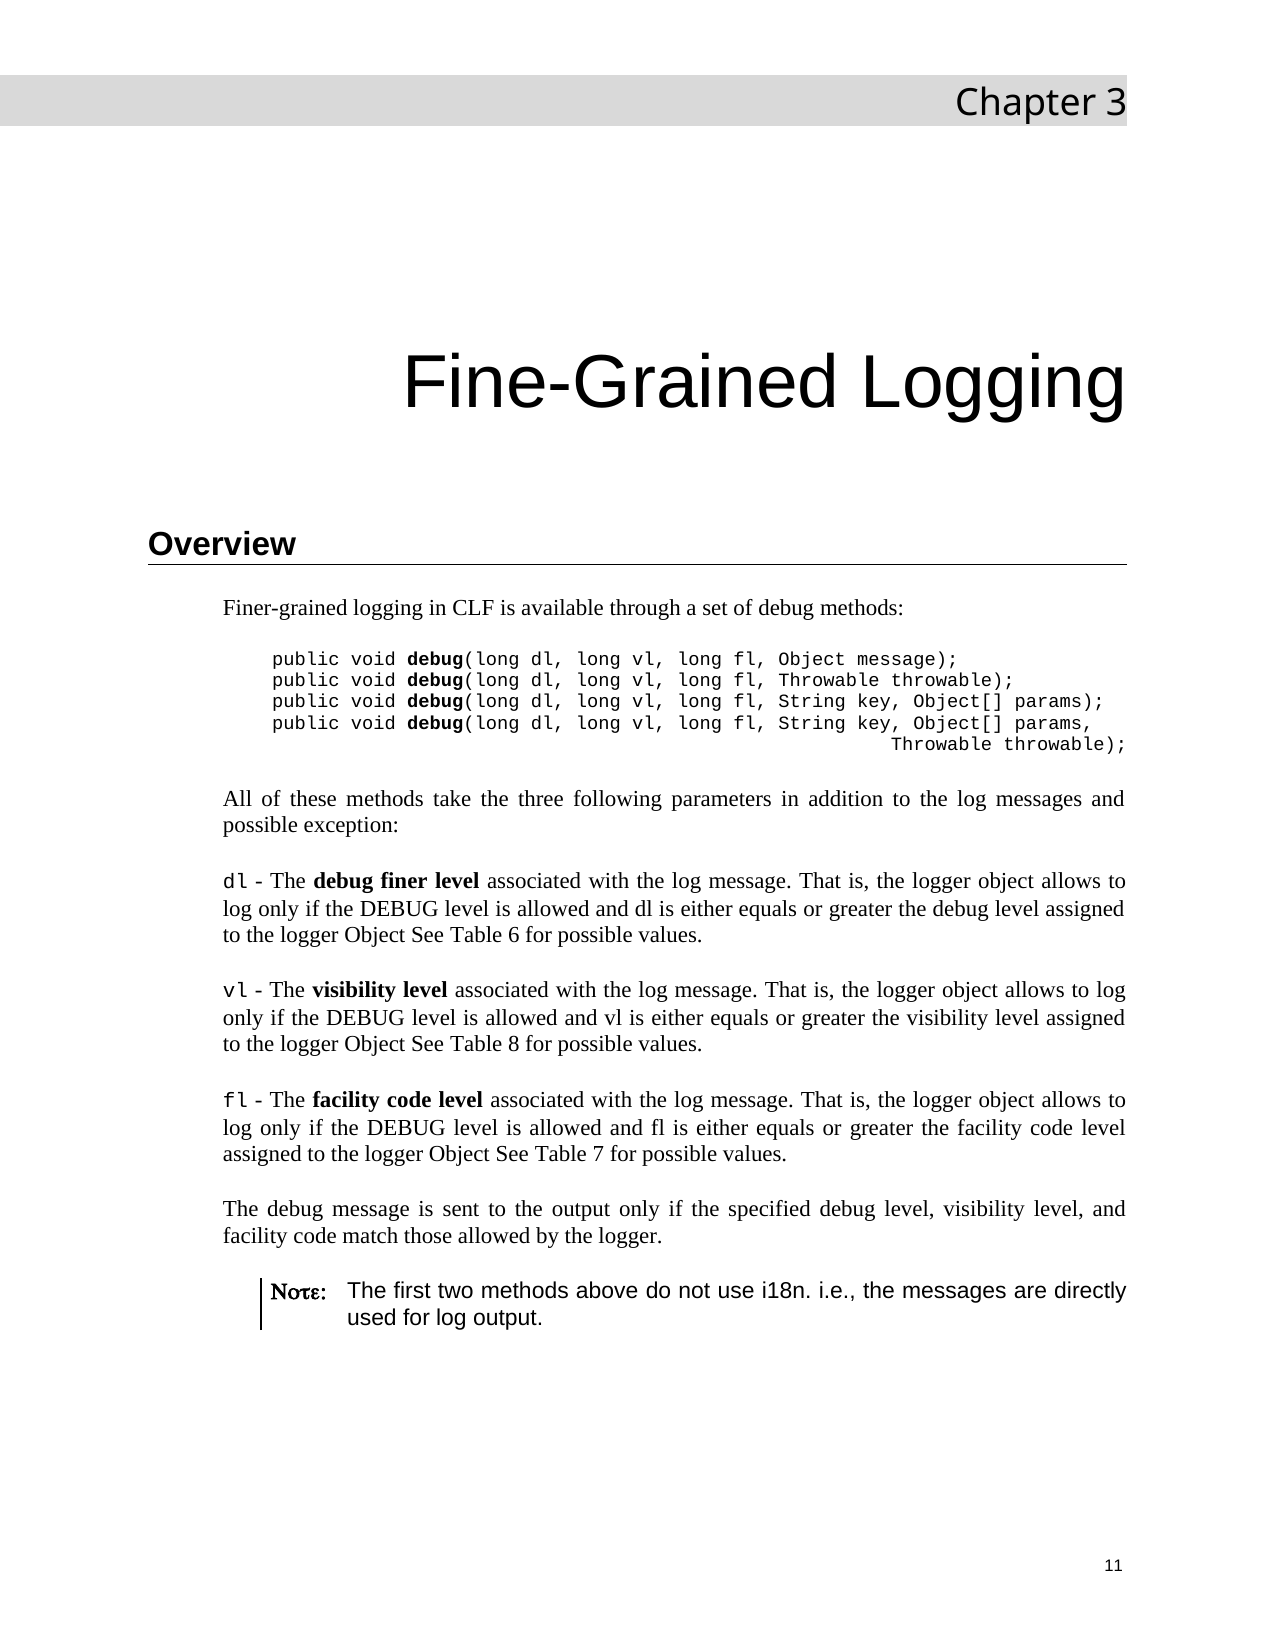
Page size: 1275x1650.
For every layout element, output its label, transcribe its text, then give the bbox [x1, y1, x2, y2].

title Fine-Grained Logging [263, 337, 1127, 423]
text dl - The debug finer level associated with the log message. That is, the logger object allows to log only if the DEBUG level is allowed and dl is either equals or greater the debug level assigned to the logger Object See Table 6 for possible values. [223, 867, 1127, 947]
list The first two methods above do not use i18n. i.e., the messages are directly used for log output. [260, 1277, 1127, 1330]
text fl - The facility code level associated with the log message. That is, the logger object allows to log only if the DEBUG level is allowed and fl is either equals or greater the facility code level assigned to the logger Object See Table 7 for possible values. [223, 1086, 1127, 1166]
text public void debug(long dl, long vl, long fl, String key, Object[] params); [272, 692, 1127, 713]
text public void debug(long dl, long vl, long fl, Object message); [272, 650, 1127, 671]
text Throwable throwable); [272, 735, 1127, 756]
text The debug message is sent to the output only if the specified debug level, visibility level, and facility code match those allowed by the logger. [223, 1196, 1127, 1248]
text public void debug(long dl, long vl, long fl, String key, Object[] params, [272, 713, 1127, 735]
text public void debug(long dl, long vl, long fl, Throwable throwable); [272, 671, 1127, 692]
subtitle Overview [148, 523, 1127, 564]
text Finer-grained logging in CLF is available through a set of debug methods: [223, 594, 1127, 621]
text vl - The visibility level associated with the log message. That is, the logger object allows to log only if the DEBUG level is allowed and vl is either equals or greater the visibility level assigned to the logger Object See Table 8 for possible values. [223, 977, 1127, 1057]
text All of these methods take the three following parameters in addition to the log messages and possible exception: [223, 785, 1127, 838]
